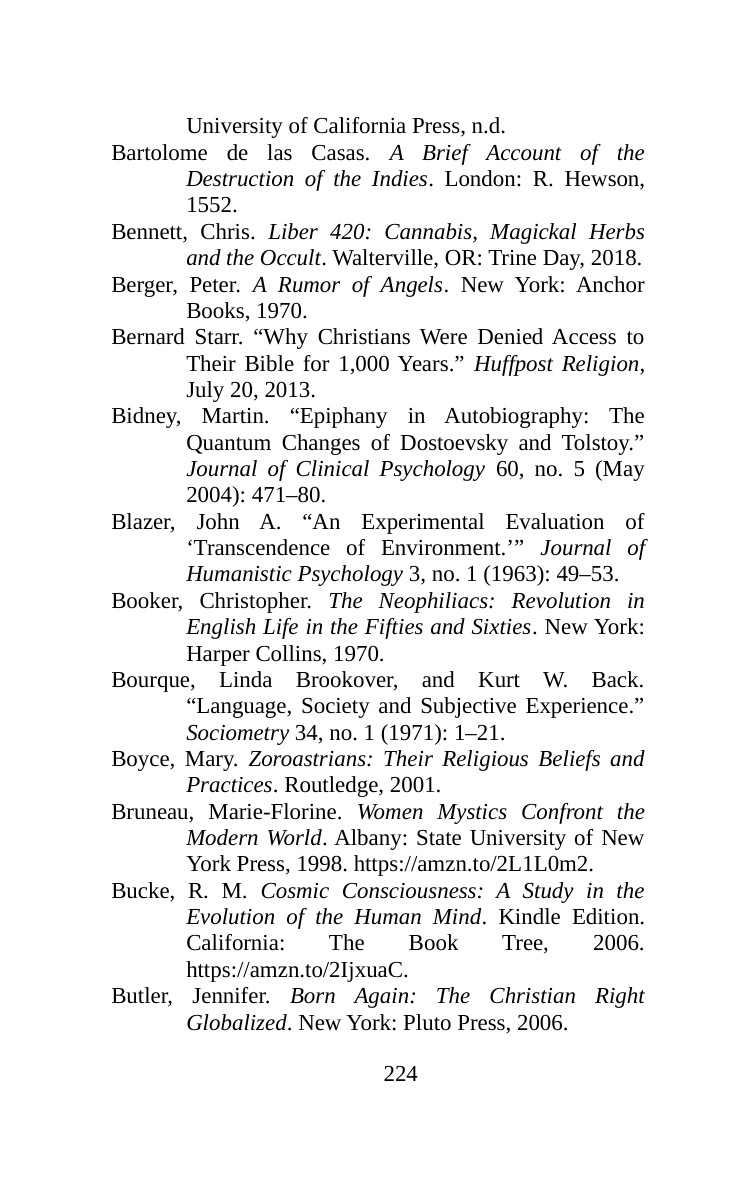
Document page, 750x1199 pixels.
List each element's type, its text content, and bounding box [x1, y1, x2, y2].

text Bernard Starr. “Why Christians Were Denied Access to Their Bible for 1,000 Years.” Huffpost Religion, July 20, 2013. [111, 323, 645, 402]
text Booker, Christopher. The Neophiliacs: Revolution in English Life in the Fifties and Sixties. New York: Harper Collins, 1970. [111, 587, 645, 666]
text Bartolome de las Casas. A Brief Account of the Destruction of the Indies. London: R. Hewson, 1552. [111, 139, 645, 218]
text Butler, Jennifer. Born Again: The Christian Right Globalized. New York: Pluto Press, 2006. [111, 982, 645, 1035]
text Bidney, Martin. “Epiphany in Autobiography: The Quantum Changes of Dostoevsky and Tolstoy.” Journal of Clinical Psychology 60, no. 5 (May 2004): 471–80. [111, 402, 645, 508]
text Berger, Peter. A Rumor of Angels. New York: Anchor Books, 1970. [111, 271, 645, 323]
text Blazer, John A. “An Experimental Evaluation of ‘Transcendence of Environment.’” Journal of Humanistic Psychology 3, no. 1 (1963): 49–53. [111, 508, 645, 587]
text University of California Press, n.d. [111, 112, 645, 139]
text Bruneau, Marie-Florine. Women Mystics Confront the Modern World. Albany: State University of New York Press, 1998. https://amzn.to/2L1L0m2. [111, 798, 645, 877]
text Bucke, R. M. Cosmic Consciousness: A Study in the Evolution of the Human Mind. Kindle Edition. California: The Book Tree, 2006. https://amzn.to/2IjxuaC. [111, 877, 645, 982]
text Bourque, Linda Brookover, and Kurt W. Back. “Language, Society and Subjective Experience.” Sociometry 34, no. 1 (1971): 1–21. [111, 666, 645, 745]
text Bennett, Chris. Liber 420: Cannabis, Magickal Herbs and the Occult. Walterville, OR: Trine Day, 2018. [111, 218, 645, 271]
text Boyce, Mary. Zoroastrians: Their Religious Beliefs and Practices. Routledge, 2001. [111, 745, 645, 798]
